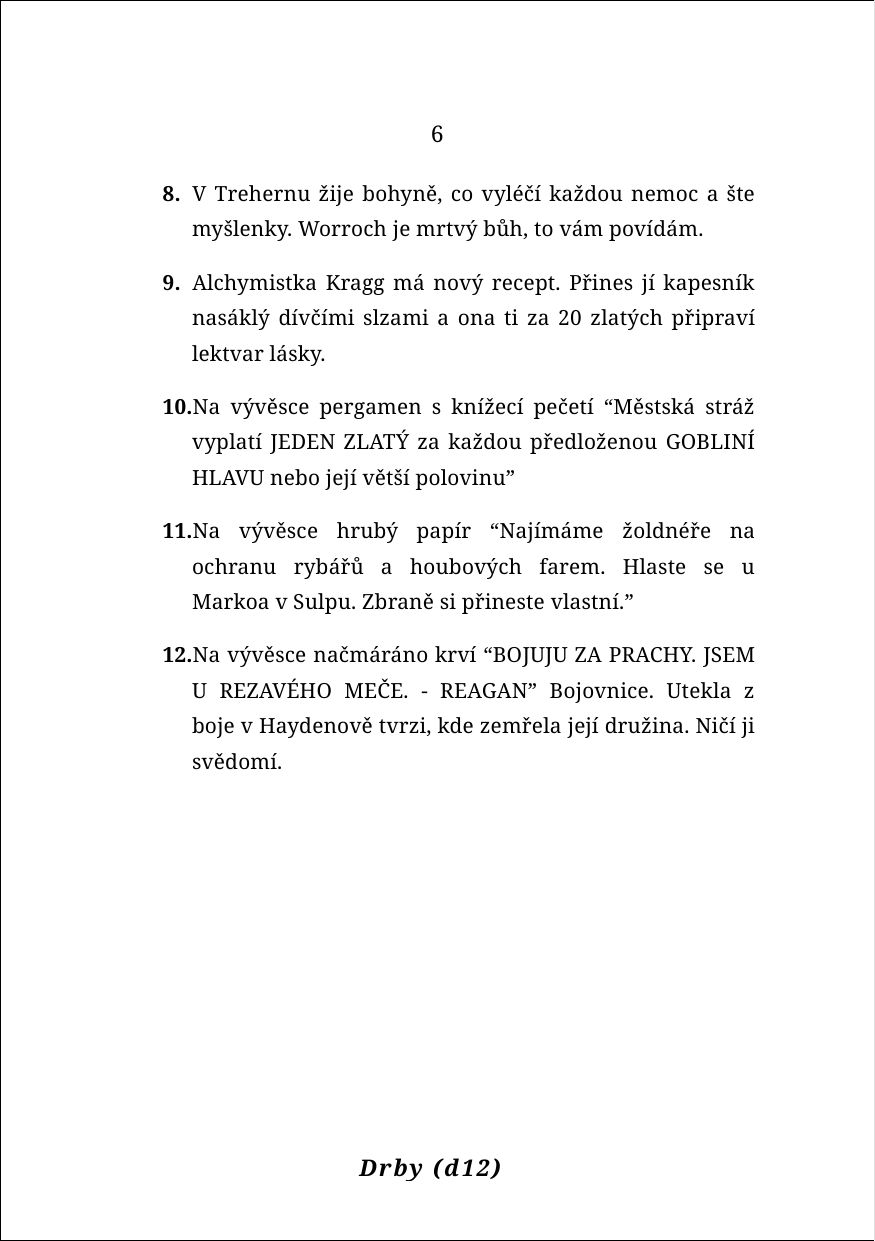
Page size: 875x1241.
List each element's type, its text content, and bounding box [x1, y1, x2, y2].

list Na vývěsce pergamen s knížecí pečetí “Městská stráž vyplatí JEDEN ZLATÝ za každou předloženou GOBLINÍ HLAVU nebo její větší polovinu” [162, 392, 756, 491]
list Na vývěsce hrubý papír “Najímáme žoldnéře na ochranu rybářů a houbových farem. Hlaste se u Markoa v Sulpu. Zbraně si přineste vlastní.” [162, 516, 756, 616]
list Alchymistka Kragg má nový recept. Přines jí kapesník nasáklý dívčími slzami a ona ti za 20 zlatých připraví lektvar lásky. [162, 268, 756, 367]
list V Trehernu žije bohyně, co vyléčí každou nemoc a šte myšlenky. Worroch je mrtvý bůh, to vám povídám. [162, 179, 756, 243]
list Na vývěsce načmáráno krví “BOJUJU ZA PRACHY. JSEM U REZAVÉHO MEČE. - REAGAN” Bojovnice. Utekla z boje v Haydenově tvrzi, kde zemřela její družina. Ničí ji svědomí. [162, 641, 756, 776]
